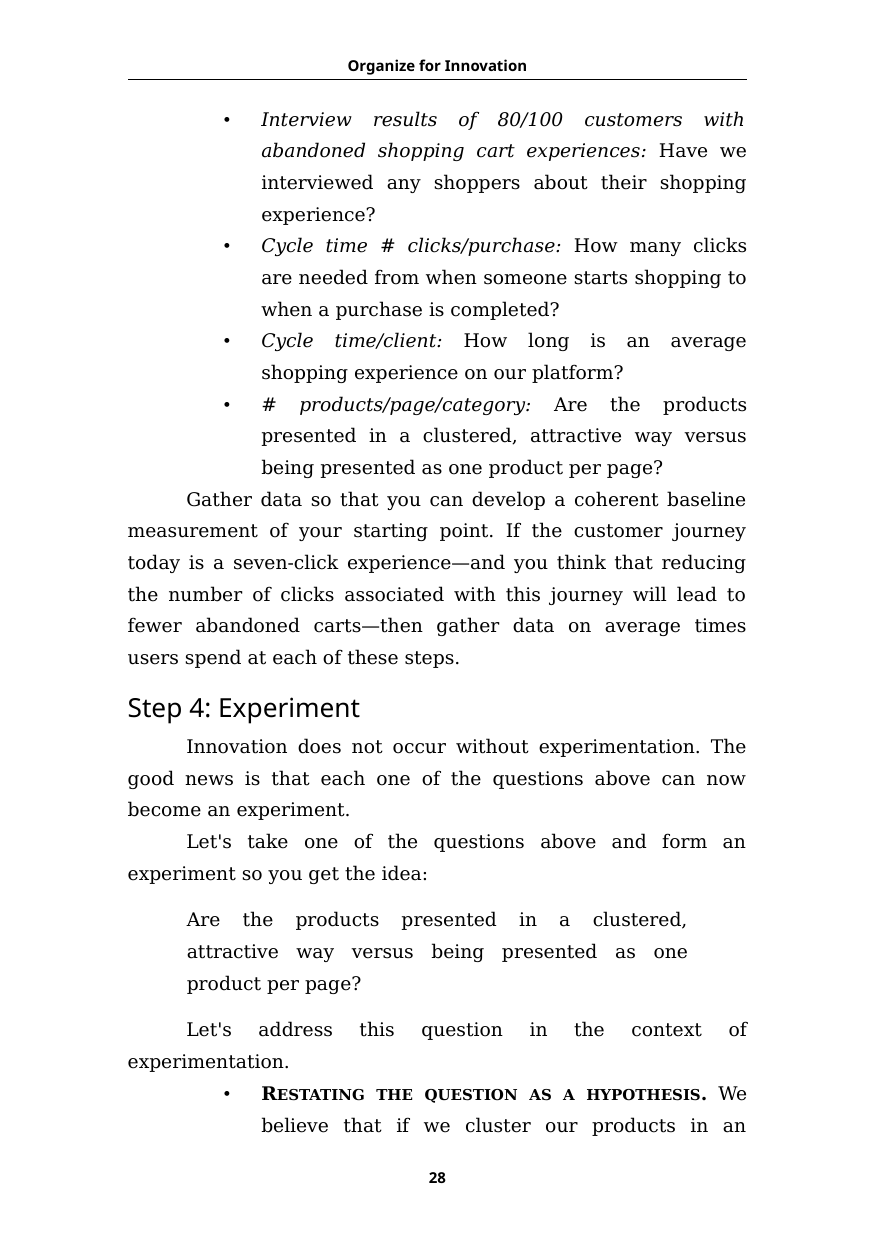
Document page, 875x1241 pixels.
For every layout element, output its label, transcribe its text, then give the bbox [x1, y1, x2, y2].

list Cycle time # clicks/purchase: How many clicks are needed from when someone starts shopping to when a purchase is completed? [223, 235, 747, 321]
text Are the products presented in a clustered, attractive way versus being presented as one product per page? [187, 909, 688, 995]
text Gather data so that you can develop a coherent baseline measurement of your starting point. If the customer journey today is a seven-click experience—and you think that reducing the number of clicks associated with this journey will lead to fewer abandoned carts—then gather data on average times users spend at each of these steps. [127, 489, 747, 669]
subtitle Step 4: Experiment [127, 693, 747, 724]
text Let's address this question in the context of experimentation. [127, 1019, 747, 1073]
text Innovation does not occur without experimentation. The good news is that each one of the questions above can now become an experiment. [127, 736, 747, 821]
list Interview results of 80/100 customers with abandoned shopping cart experiences: Have we interviewed any shoppers about their shopping experience? [223, 109, 747, 226]
list Restating the question as a hypothesis. We believe that if we cluster our products in an [223, 1083, 747, 1137]
list # products/page/category: Are the products presented in a clustered, attractive way versus being presented as one product per page? [223, 394, 747, 479]
text Let's take one of the questions above and form an experiment so you get the idea: [127, 831, 747, 885]
list Cycle time/client: How long is an average shopping experience on our platform? [223, 330, 747, 384]
